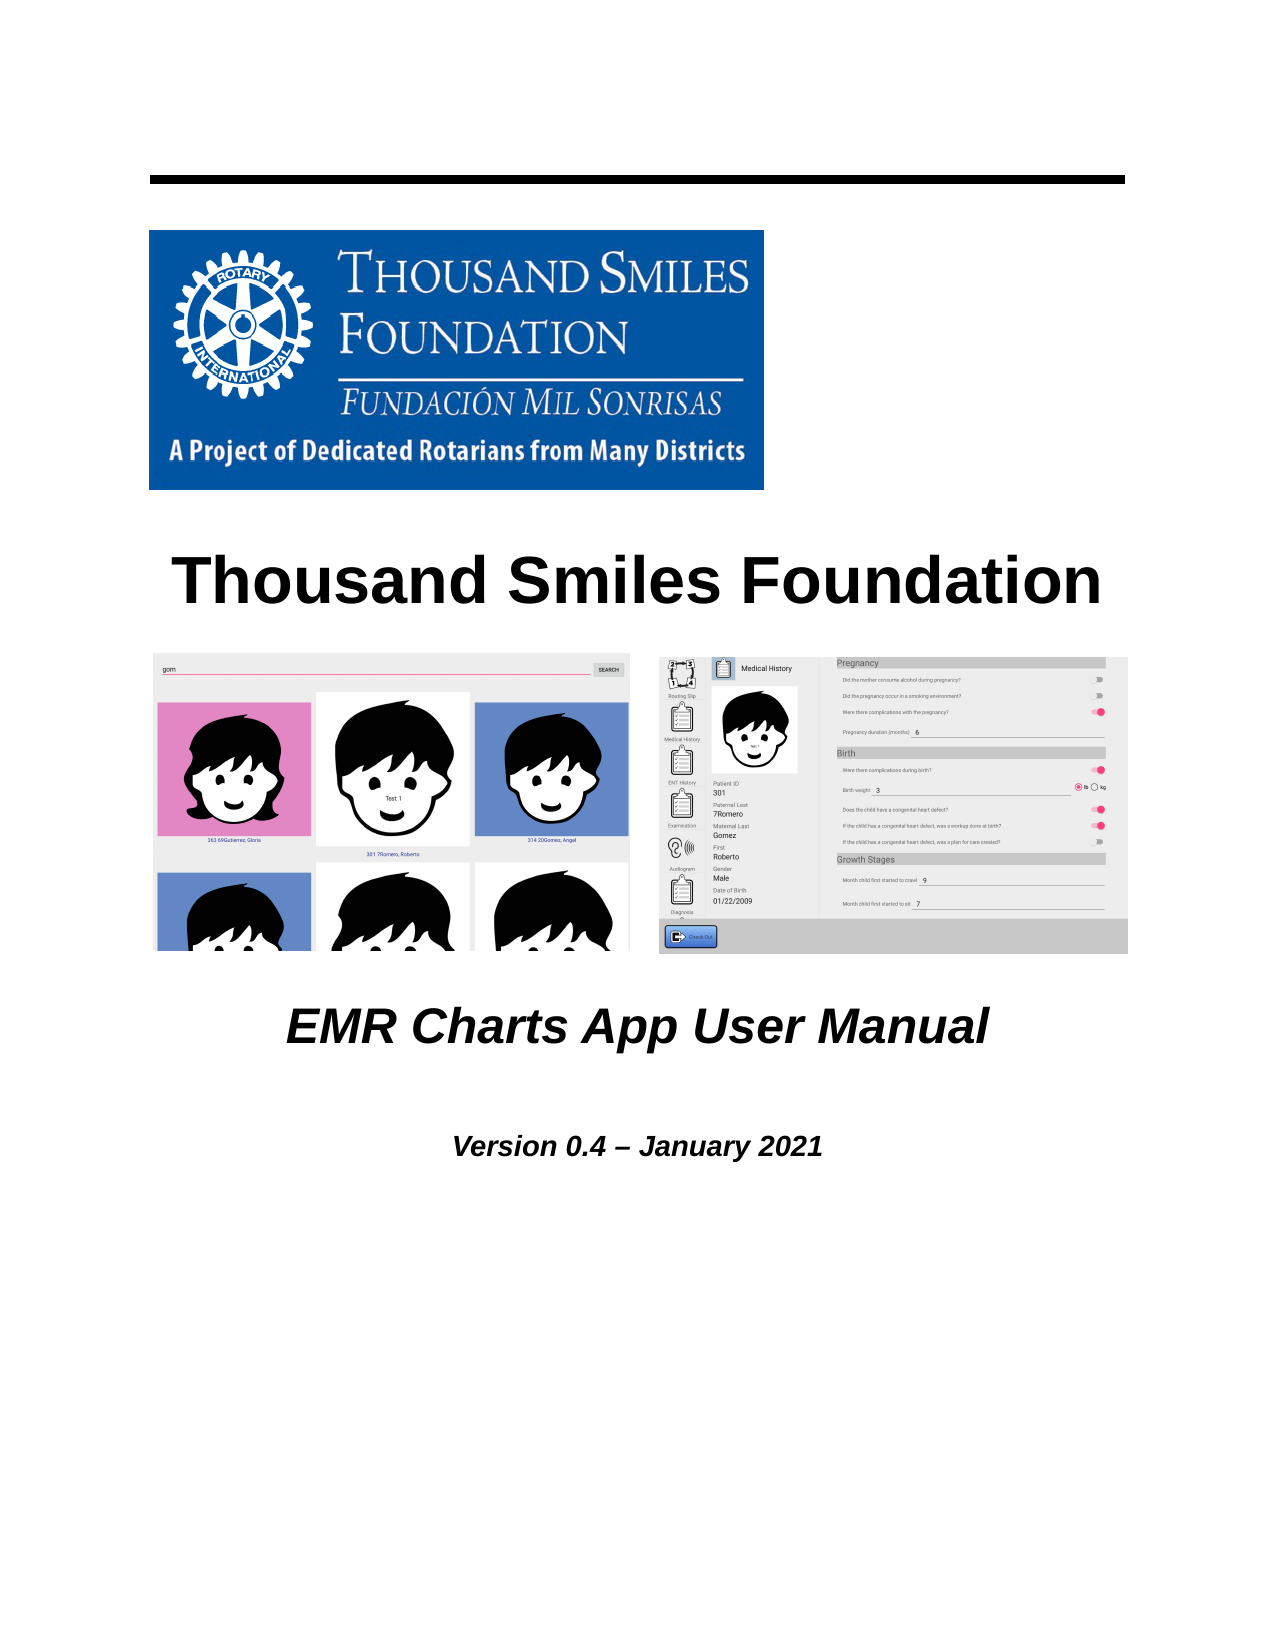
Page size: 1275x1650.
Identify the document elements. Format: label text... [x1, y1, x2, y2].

subtitle EMR Charts App User Manual [150, 996, 1125, 1054]
title Thousand Smiles Foundation [150, 541, 1125, 618]
picture [659, 657, 1128, 954]
subtitle Version 0.4 – January 2021 [150, 1129, 1125, 1162]
picture [149, 230, 764, 490]
picture [153, 653, 630, 951]
